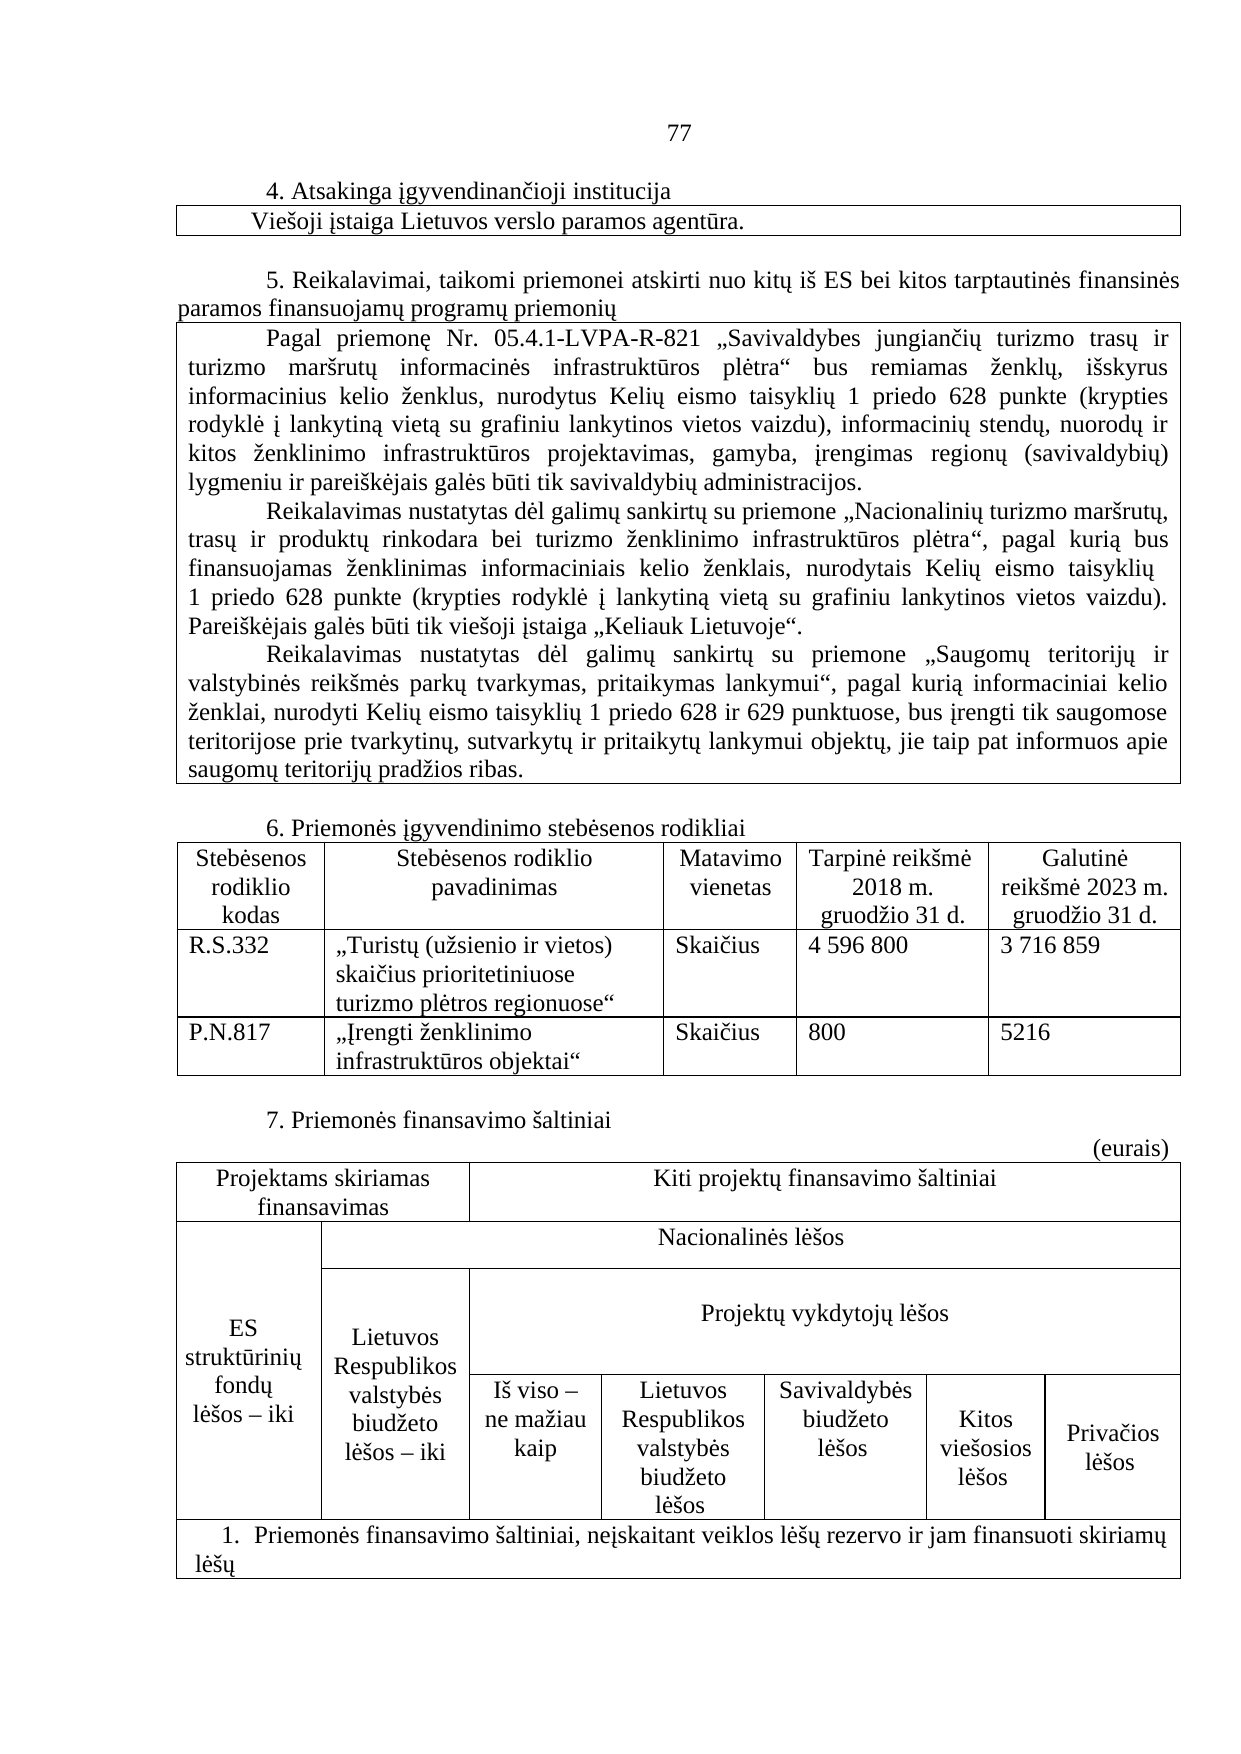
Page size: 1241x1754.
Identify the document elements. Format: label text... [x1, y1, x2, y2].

table_cell Savivaldybės biudžeto lėšos [765, 1375, 926, 1519]
table_cell Privačios lėšos [1046, 1375, 1180, 1519]
table_cell Lietuvos Respublikos valstybės biudžeto lėšos – iki [322, 1269, 469, 1519]
text 7. Priemonės finansavimo šaltiniai [177, 1105, 1181, 1133]
table_cell Skaičius [664, 930, 796, 1016]
table_cell Nacionalinės lėšos [322, 1222, 1180, 1268]
table_header Viešoji įstaiga Lietuvos verslo paramos agentūra. [177, 206, 1180, 235]
table_header Pagal priemonę Nr. 05.4.1-LVPA-R-821 „Savivaldybes jungiančių turizmo trasų ir turizmo maršrutų informacinės infrastruktūros plėtra“ bus remiamas ženklų, išskyrus informacinius kelio ženklus, nurodytus Kelių eismo taisyklių 1 priedo 628 punkte (krypties rodyklė į lankytiną vietą su grafiniu lankytinos vietos vaizdu), informacinių stendų, nuorodų ir kitos ženklinimo infrastruktūros projektavimas, gamyba, įrengimas regionų (savivaldybių) lygmeniu ir pareiškėjais galės būti tik savivaldybių administracijos. Reikalavimas nustatytas dėl galimų sankirtų su priemone „Nacionalinių turizmo maršrutų, trasų ir produktų rinkodara bei turizmo ženklinimo infrastruktūros plėtra“, pagal kurią bus finansuojamas ženklinimas informaciniais kelio ženklais, nurodytais Kelių eismo taisyklių 1 priedo 628 punkte (krypties rodyklė į lankytiną vietą su grafiniu lankytinos vietos vaizdu). Pareiškėjais galės būti tik viešoji įstaiga „Keliauk Lietuvoje“. Reikalavimas nustatytas dėl galimų sankirtų su priemone „Saugomų teritorijų ir valstybinės reikšmės parkų tvarkymas, pritaikymas lankymui“, pagal kurią informaciniai kelio ženklai, nurodyti Kelių eismo taisyklių 1 priedo 628 ir 629 punktuose, bus įrengti tik saugomose teritorijose prie tvarkytinų, sutvarkytų ir pritaikytų lankymui objektų, jie taip pat informuos apie saugomų teritorijų pradžios ribas. [177, 323, 1180, 783]
table_cell 4 596 800 [797, 930, 988, 1016]
table_cell Kitos viešosios lėšos [927, 1375, 1044, 1519]
table_cell Skaičius [664, 1018, 796, 1075]
table_cell Lietuvos Respublikos valstybės biudžeto lėšos [602, 1375, 764, 1519]
table_cell Projektų vykdytojų lėšos [470, 1269, 1180, 1374]
table_header Stebėsenos rodiklio kodas [178, 843, 324, 929]
table_cell 3 716 859 [989, 930, 1180, 1016]
table_cell „Įrengti ženklinimo infrastruktūros objektai“ [325, 1018, 663, 1075]
table_cell 800 [797, 1018, 988, 1075]
table_cell R.S.332 [178, 930, 324, 1016]
table_header Galutinė reikšmė 2023 m. gruodžio 31 d. [989, 843, 1180, 929]
table_header Matavimo vienetas [664, 843, 796, 929]
table_cell 5216 [989, 1018, 1180, 1075]
text 6. Priemonės įgyvendinimo stebėsenos rodikliai [177, 813, 1181, 842]
table_header Kiti projektų finansavimo šaltiniai [470, 1163, 1180, 1221]
text (eurais) [177, 1133, 1181, 1162]
table_cell „Turistų (užsienio ir vietos) skaičius prioritetiniuose turizmo plėtros regionuose“ [325, 930, 663, 1016]
table_cell P.N.817 [178, 1018, 324, 1075]
table_cell ES struktūrinių fondų lėšos – iki [177, 1222, 321, 1519]
table_cell 1. Priemonės finansavimo šaltiniai, neįskaitant veiklos lėšų rezervo ir jam finansuoti skiriamų lėšų [177, 1520, 1180, 1578]
table_header Stebėsenos rodiklio pavadinimas [325, 843, 663, 929]
table_header Projektams skiriamas finansavimas [177, 1163, 469, 1221]
table_header Tarpinė reikšmė 2018 m. gruodžio 31 d. [797, 843, 988, 929]
text 5. Reikalavimai, taikomi priemonei atskirti nuo kitų iš ES bei kitos tarptautinės finansinės paramos finansuojamų programų priemonių [177, 265, 1181, 322]
table_cell Iš viso – ne mažiau kaip [470, 1375, 601, 1519]
text 4. Atsakinga įgyvendinančioji institucija [177, 176, 1181, 205]
